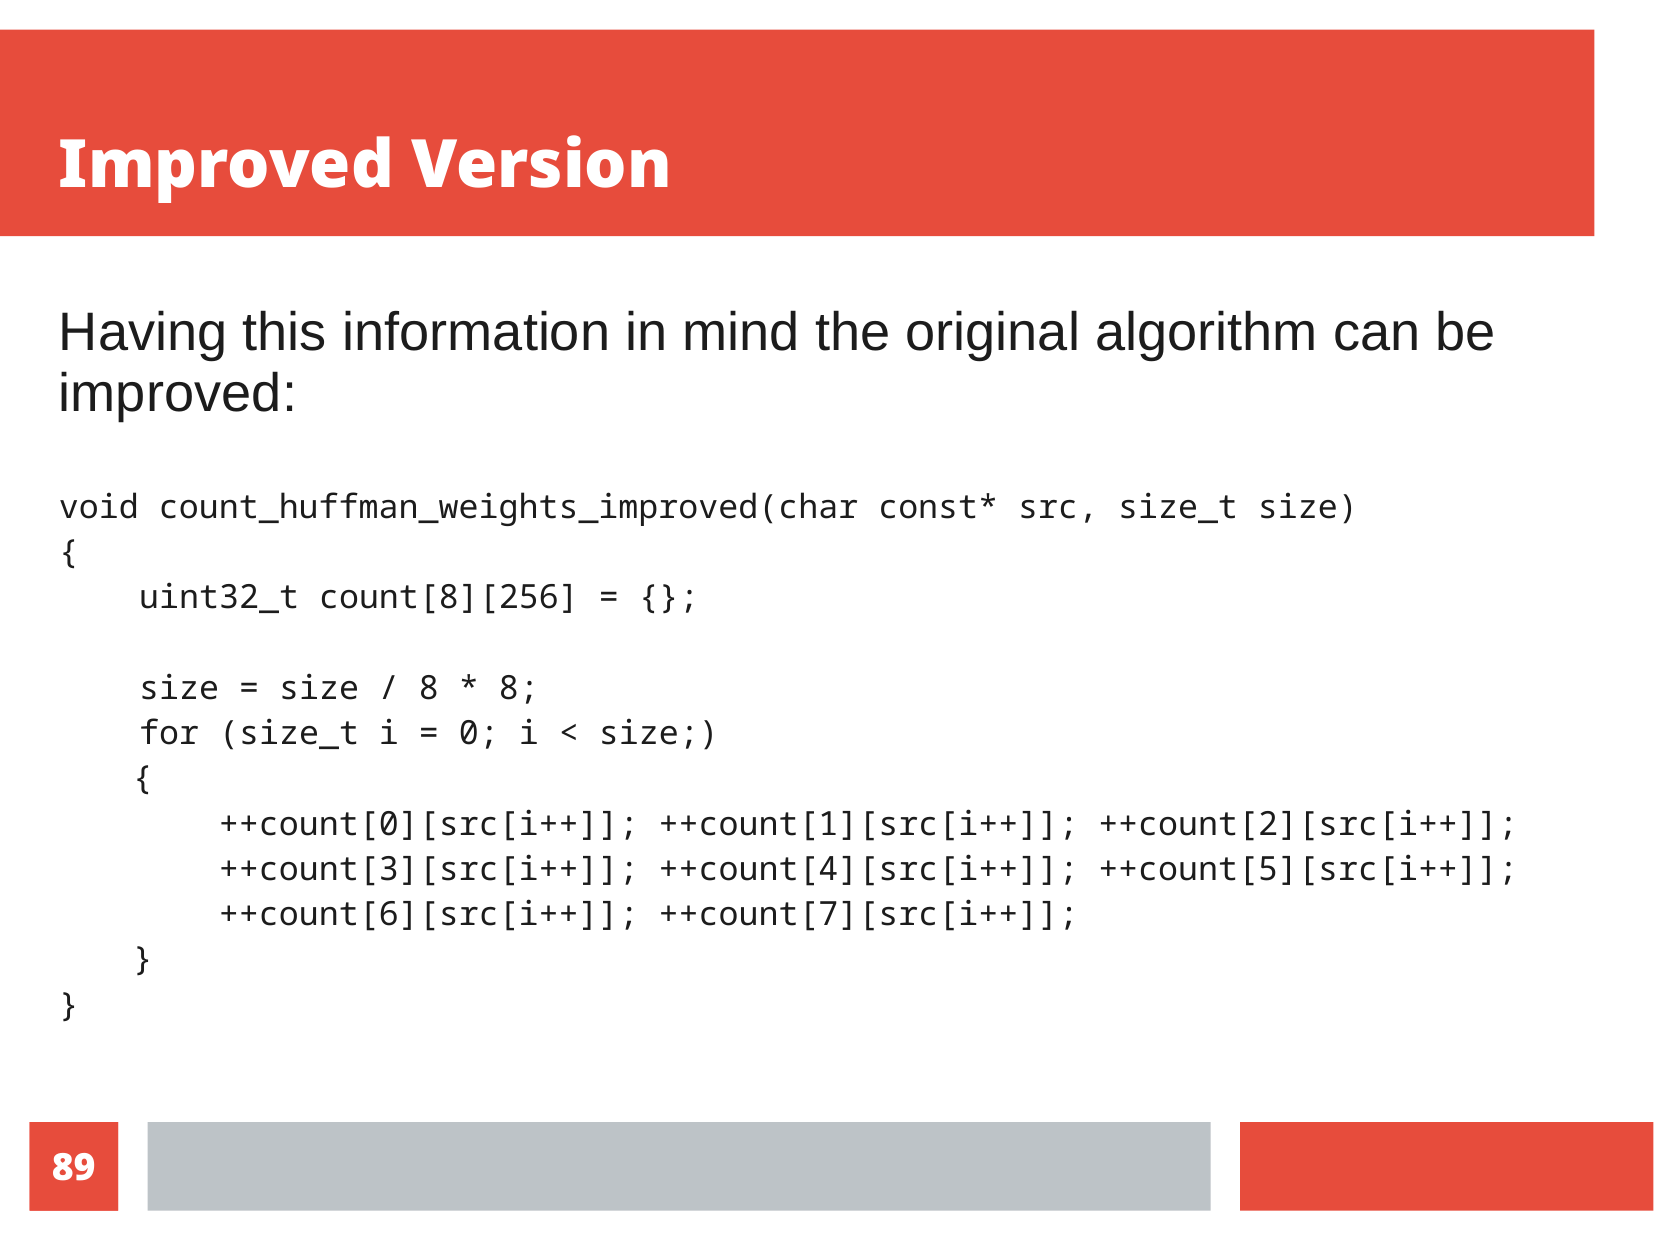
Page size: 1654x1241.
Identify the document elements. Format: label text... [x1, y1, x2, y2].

text_box Having this information in mind the original algorithm can be improved: void count_huffman_weights_improved(char const* src, size_t size) { uint32_t count[8][256] = {}; size = size / 8 * 8; for (size_t i = 0; i < size;) { ++count[0][src[i++]]; ++count[1][src[i++]]; ++count[2][src[i++]]; ++count[3][src[i++]]; ++count[4][src[i++]]; ++count[5][src[i++]]; ++count[6][src[i++]]; ++count[7][src[i++]]; } } [59, 301, 1583, 898]
title Improved Version [59, 59, 1595, 207]
